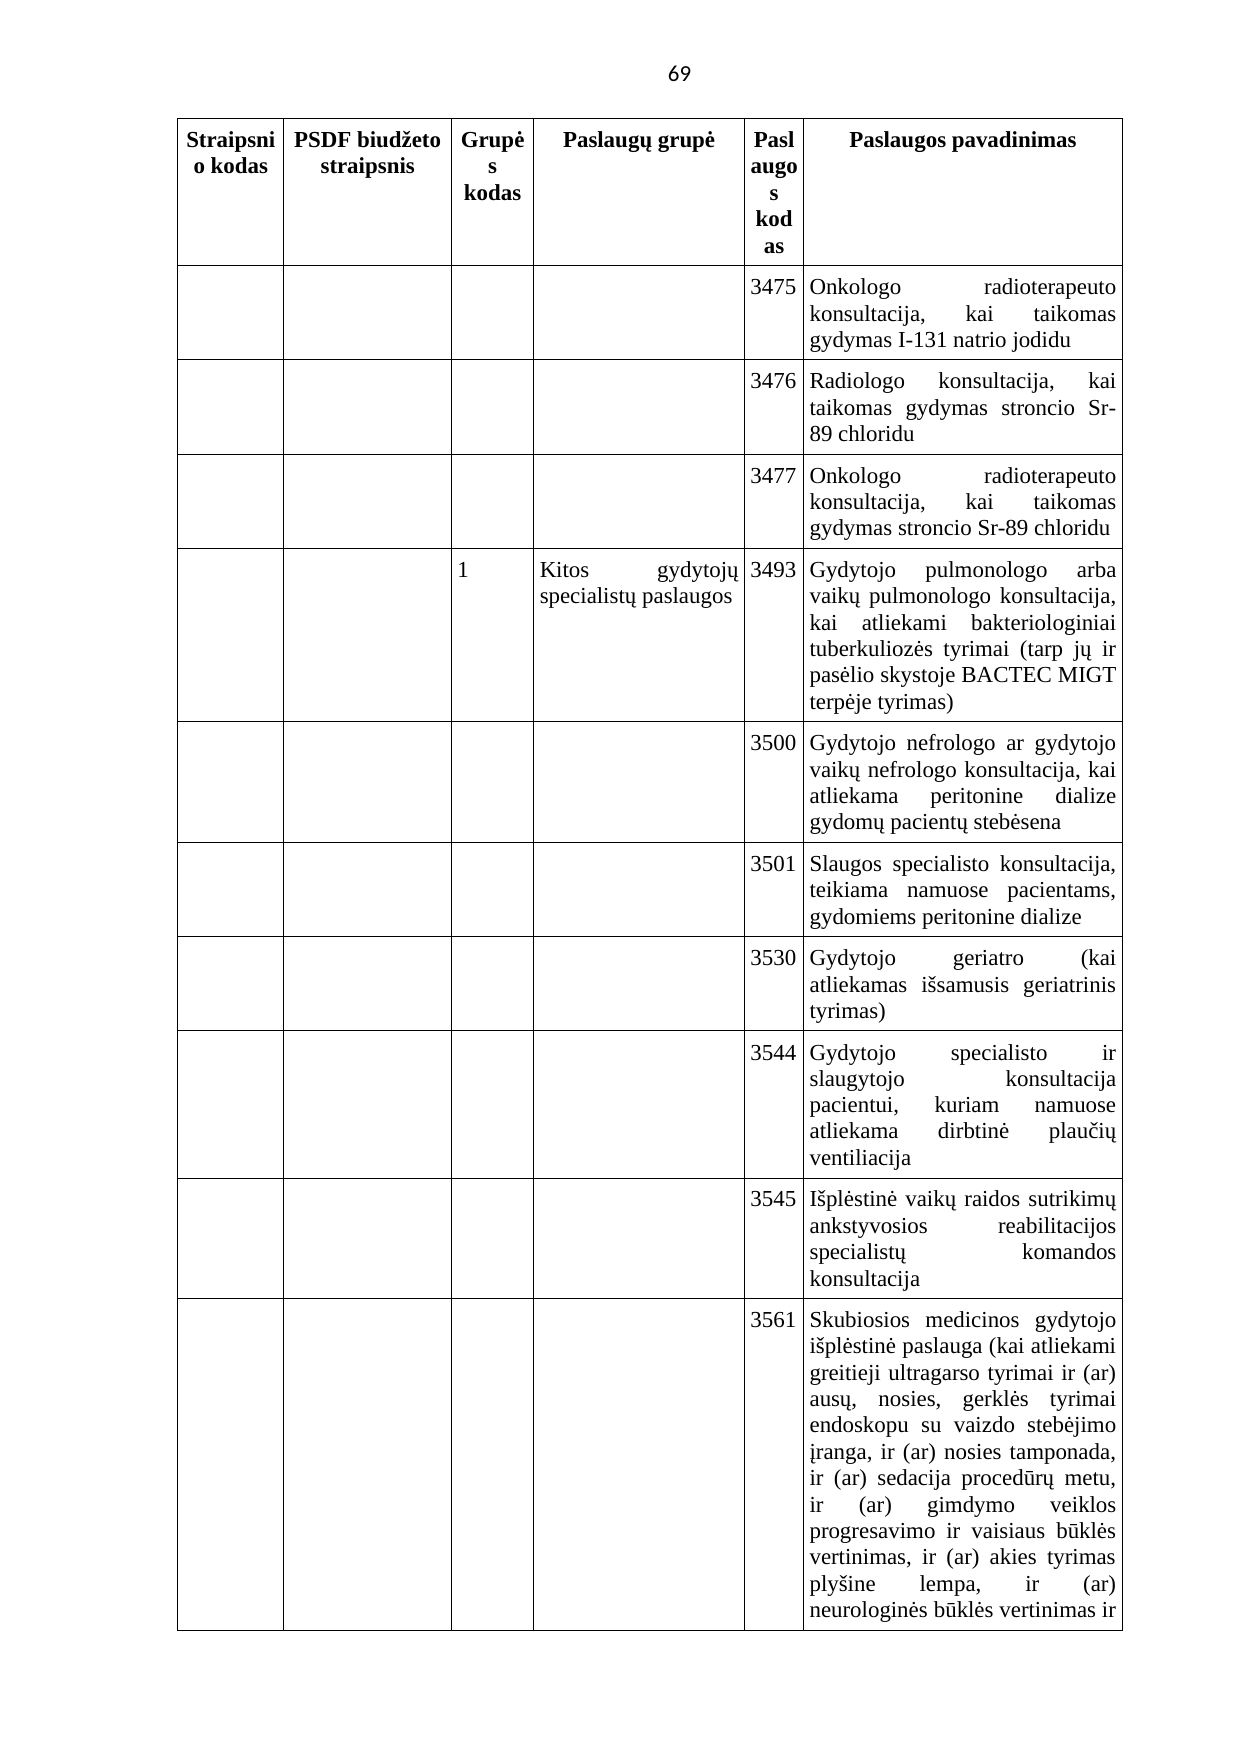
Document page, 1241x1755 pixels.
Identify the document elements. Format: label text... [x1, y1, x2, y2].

table_cell [452, 455, 533, 548]
table_cell [284, 843, 451, 936]
table_header Paslaugų grupė [534, 119, 744, 265]
table_cell 3545 [745, 1179, 803, 1298]
table_cell [284, 1299, 451, 1629]
table_header Straipsnio kodas [178, 119, 283, 265]
table_cell [452, 722, 533, 842]
table_cell [534, 722, 744, 842]
table_cell 3477 [745, 455, 803, 548]
table_header Paslaugos pavadinimas [804, 119, 1122, 265]
table_cell Onkologo radioterapeuto konsultacija, kai taikomas gydymas stroncio Sr-89 chloridu [804, 455, 1122, 548]
table_cell 3501 [745, 843, 803, 936]
table_cell [178, 722, 283, 842]
table_cell Slaugos specialisto konsultacija, teikiama namuose pacientams, gydomiems peritonine dialize [804, 843, 1122, 936]
table_cell 3561 [745, 1299, 803, 1629]
table_cell 3530 [745, 937, 803, 1030]
table_cell [284, 1179, 451, 1298]
table_cell 3500 [745, 722, 803, 842]
table_cell [452, 1031, 533, 1177]
table_cell [284, 722, 451, 842]
table_cell [452, 937, 533, 1030]
table_cell 1 [452, 549, 533, 721]
table_cell [178, 549, 283, 721]
table_cell [452, 266, 533, 359]
table_cell [178, 937, 283, 1030]
table_cell Gydytojo specialisto ir slaugytojo konsultacija pacientui, kuriam namuose atliekama dirbtinė plaučių ventiliacija [804, 1031, 1122, 1177]
table_cell [178, 843, 283, 936]
table_cell [534, 1179, 744, 1298]
table_cell [178, 266, 283, 359]
table_cell [534, 1031, 744, 1177]
table_cell [178, 1299, 283, 1629]
table_cell [534, 843, 744, 936]
table_header PSDF biudžeto straipsnis [284, 119, 451, 265]
table_cell [534, 937, 744, 1030]
table_cell Gydytojo pulmonologo arba vaikų pulmonologo konsultacija, kai atliekami bakteriologiniai tuberkuliozės tyrimai (tarp jų ir pasėlio skystoje BACTEC MIGT terpėje tyrimas) [804, 549, 1122, 721]
table_cell [534, 455, 744, 548]
table_cell 3476 [745, 360, 803, 454]
table_cell [284, 1031, 451, 1177]
table_cell Gydytojo geriatro (kai atliekamas išsamusis geriatrinis tyrimas) [804, 937, 1122, 1030]
table_cell [284, 455, 451, 548]
table_cell [452, 1299, 533, 1629]
table_header Grupės kodas [452, 119, 533, 265]
table_cell [284, 937, 451, 1030]
table_cell [534, 1299, 744, 1629]
table_cell [452, 843, 533, 936]
table_cell 3493 [745, 549, 803, 721]
table_cell 3475 [745, 266, 803, 359]
table_cell [452, 1179, 533, 1298]
table_cell [284, 549, 451, 721]
table_cell 3544 [745, 1031, 803, 1177]
table_cell [284, 360, 451, 454]
table_cell [178, 1179, 283, 1298]
table_cell [534, 360, 744, 454]
table_cell Onkologo radioterapeuto konsultacija, kai taikomas gydymas I-131 natrio jodidu [804, 266, 1122, 359]
table_cell [284, 266, 451, 359]
table_cell Kitos gydytojų specialistų paslaugos [534, 549, 744, 721]
table_cell [452, 360, 533, 454]
table_cell Gydytojo nefrologo ar gydytojo vaikų nefrologo konsultacija, kai atliekama peritonine dialize gydomų pacientų stebėsena [804, 722, 1122, 842]
table_cell [178, 1031, 283, 1177]
table_cell Radiologo konsultacija, kai taikomas gydymas stroncio Sr-89 chloridu [804, 360, 1122, 454]
table_cell Išplėstinė vaikų raidos sutrikimų ankstyvosios reabilitacijos specialistų komandos konsultacija [804, 1179, 1122, 1298]
table_cell [534, 266, 744, 359]
table_header Paslaugos kodas [745, 119, 803, 265]
table_cell [178, 455, 283, 548]
table_cell Skubiosios medicinos gydytojo išplėstinė paslauga (kai atliekami greitieji ultragarso tyrimai ir (ar) ausų, nosies, gerklės tyrimai endoskopu su vaizdo stebėjimo įranga, ir (ar) nosies tamponada, ir (ar) sedacija procedūrų metu, ir (ar) gimdymo veiklos progresavimo ir vaisiaus būklės vertinimas, ir (ar) akies tyrimas plyšine lempa, ir (ar) neurologinės būklės vertinimas ir [804, 1299, 1122, 1629]
table_cell [178, 360, 283, 454]
